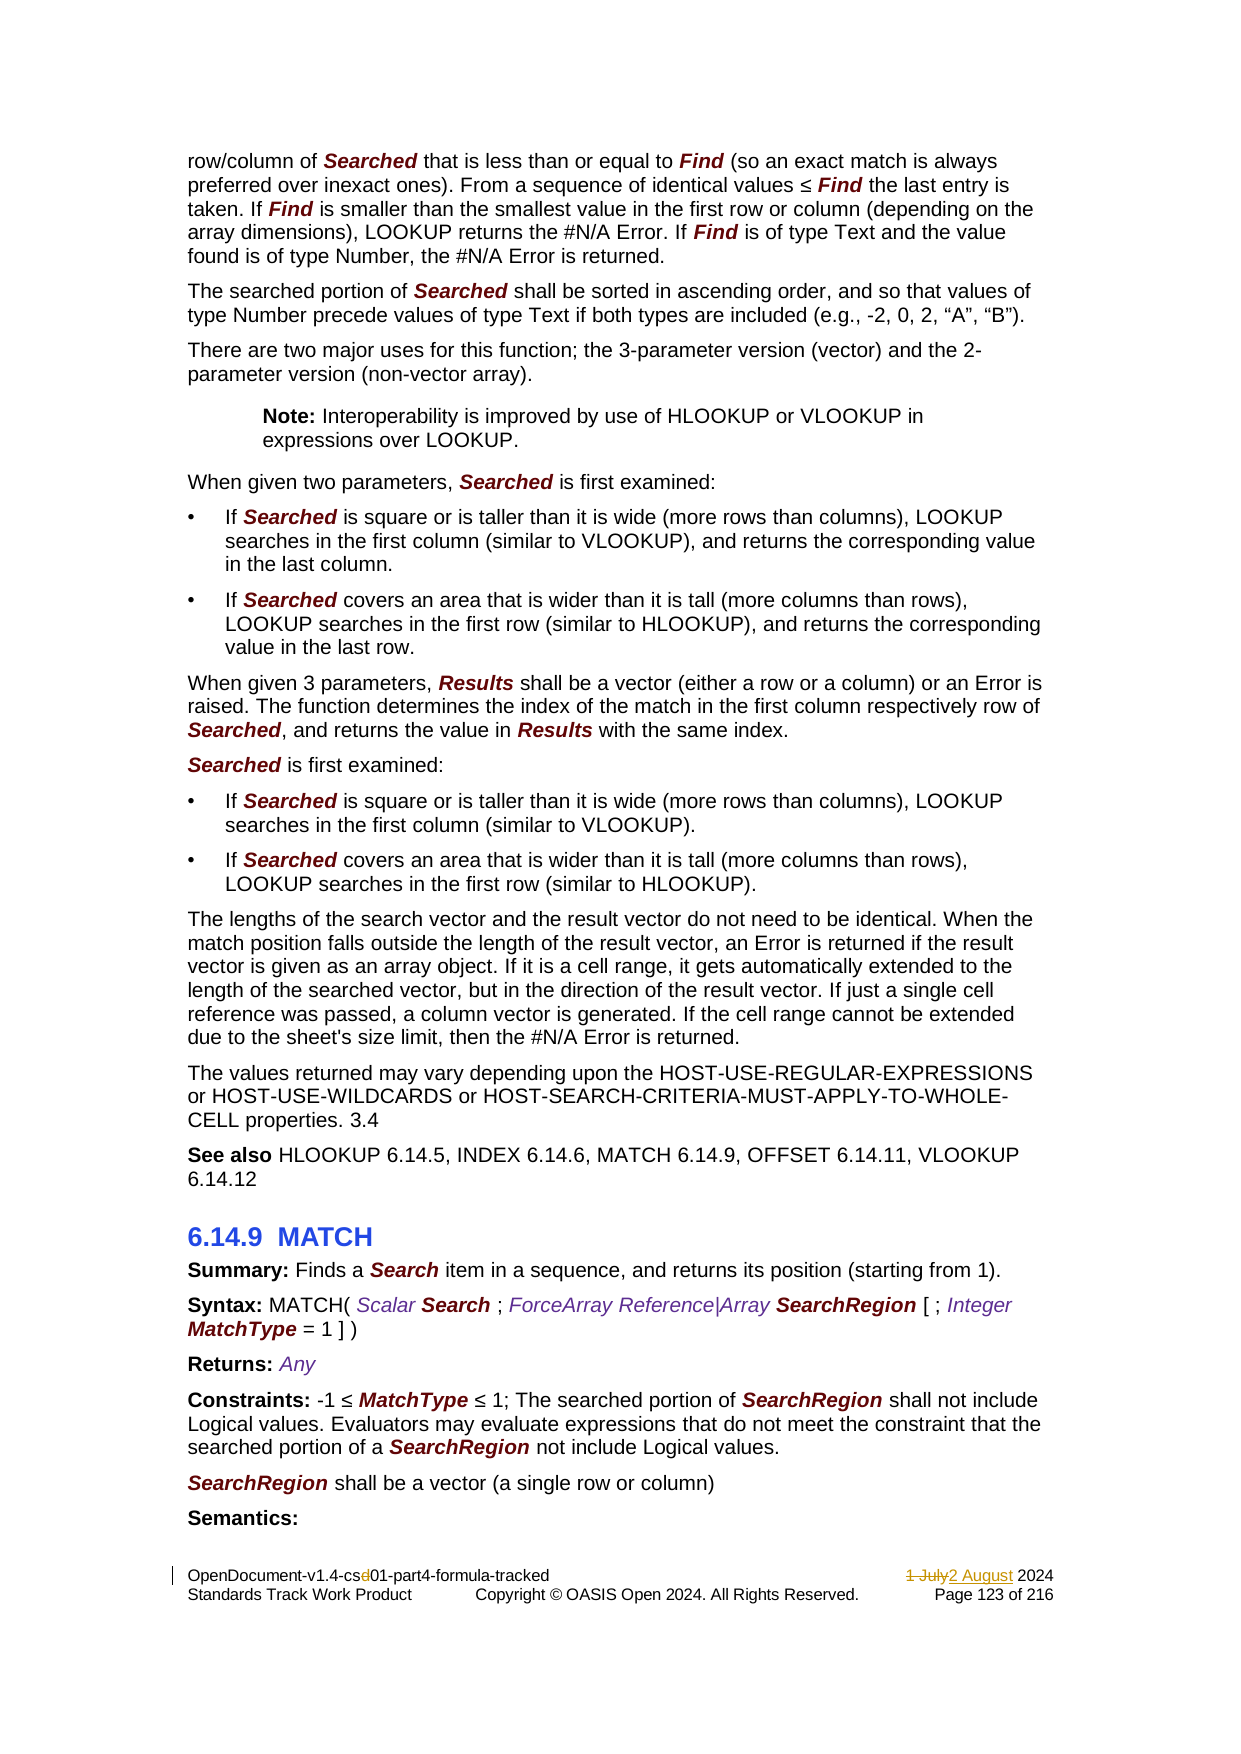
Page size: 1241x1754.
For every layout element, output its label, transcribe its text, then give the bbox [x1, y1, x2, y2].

text When given 3 parameters, Results shall be a vector (either a row or a column) or an Error is raised. The function determines the index of the match in the first column respectively row of Searched, and returns the value in Results with the same index. [187, 671, 1053, 742]
text row/column of Searched that is less than or equal to Find (so an exact match is always preferred over inexact ones). From a sequence of identical values ≤ Find the last entry is taken. If Find is smaller than the smallest value in the first row or column (depending on the array dimensions), LOOKUP returns the #N/A Error. If Find is of type Text and the value found is of type Number, the #N/A Error is returned. [187, 150, 1053, 268]
text The searched portion of Searched shall be sorted in ascending order, and so that values of type Number precede values of type Text if both types are included (e.g., -2, 0, 2, “A”, “B”). [187, 280, 1053, 327]
text When given two parameters, Searched is first examined: [187, 470, 1053, 494]
list If Searched covers an area that is wider than it is tall (more columns than rows), LOOKUP searches in the first row (similar to HLOOKUP), and returns the corresponding value in the last row. [187, 588, 1053, 659]
list If Searched is square or is taller than it is wide (more rows than columns), LOOKUP searches in the first column (similar to VLOOKUP), and returns the corresponding value in the last column. [187, 506, 1053, 576]
list If Searched covers an area that is wider than it is tall (more columns than rows), LOOKUP searches in the first row (similar to HLOOKUP). [187, 849, 1053, 896]
text See also HLOOKUP 6.14.5, INDEX 6.14.6, MATCH 6.14.9, OFFSET 6.14.11, VLOOKUP 6.14.12 [187, 1144, 1053, 1191]
text Searched is first examined: [187, 754, 1053, 777]
text There are two major uses for this function; the 3-parameter version (vector) and the 2-parameter version (non-vector array). [187, 339, 1053, 386]
text Returns: Any [187, 1353, 1053, 1376]
text Constraints: -1 ≤ MatchType ≤ 1; The searched portion of SearchRegion shall not include Logical values. Evaluators may evaluate expressions that do not meet the constraint that the searched portion of a SearchRegion not include Logical values. [187, 1388, 1053, 1459]
text Note: Interoperability is improved by use of HLOOKUP or VLOOKUP in expressions over LOOKUP. [262, 404, 978, 452]
list If Searched is square or is taller than it is wide (more rows than columns), LOOKUP searches in the first column (similar to VLOOKUP). [187, 789, 1053, 837]
text Syntax: MATCH( Scalar Search ; ForceArray Reference|Array SearchRegion [ ; Integer MatchType = 1 ] ) [187, 1294, 1053, 1341]
text The lengths of the search vector and the result vector do not need to be identical. When the match position falls outside the length of the result vector, an Error is returned if the result vector is given as an array object. If it is a cell range, it gets automatically extended to the length of the searched vector, but in the direction of the result vector. If just a single cell reference was passed, a column vector is generated. If the cell range cannot be extended due to the sheet's size limit, then the #N/A Error is returned. [187, 908, 1053, 1049]
text The values returned may vary depending upon the HOST-USE-REGULAR-EXPRESSIONS or HOST-USE-WILDCARDS or HOST-SEARCH-CRITERIA-MUST-APPLY-TO-WHOLE-CELL properties. 3.4 [187, 1061, 1053, 1132]
subtitle MATCH [187, 1222, 1053, 1252]
text Summary: Finds a Search item in a sequence, and returns its position (starting from 1). [187, 1258, 1053, 1282]
text Semantics: [187, 1507, 1053, 1530]
text SearchRegion shall be a vector (a single row or column) [187, 1471, 1053, 1495]
